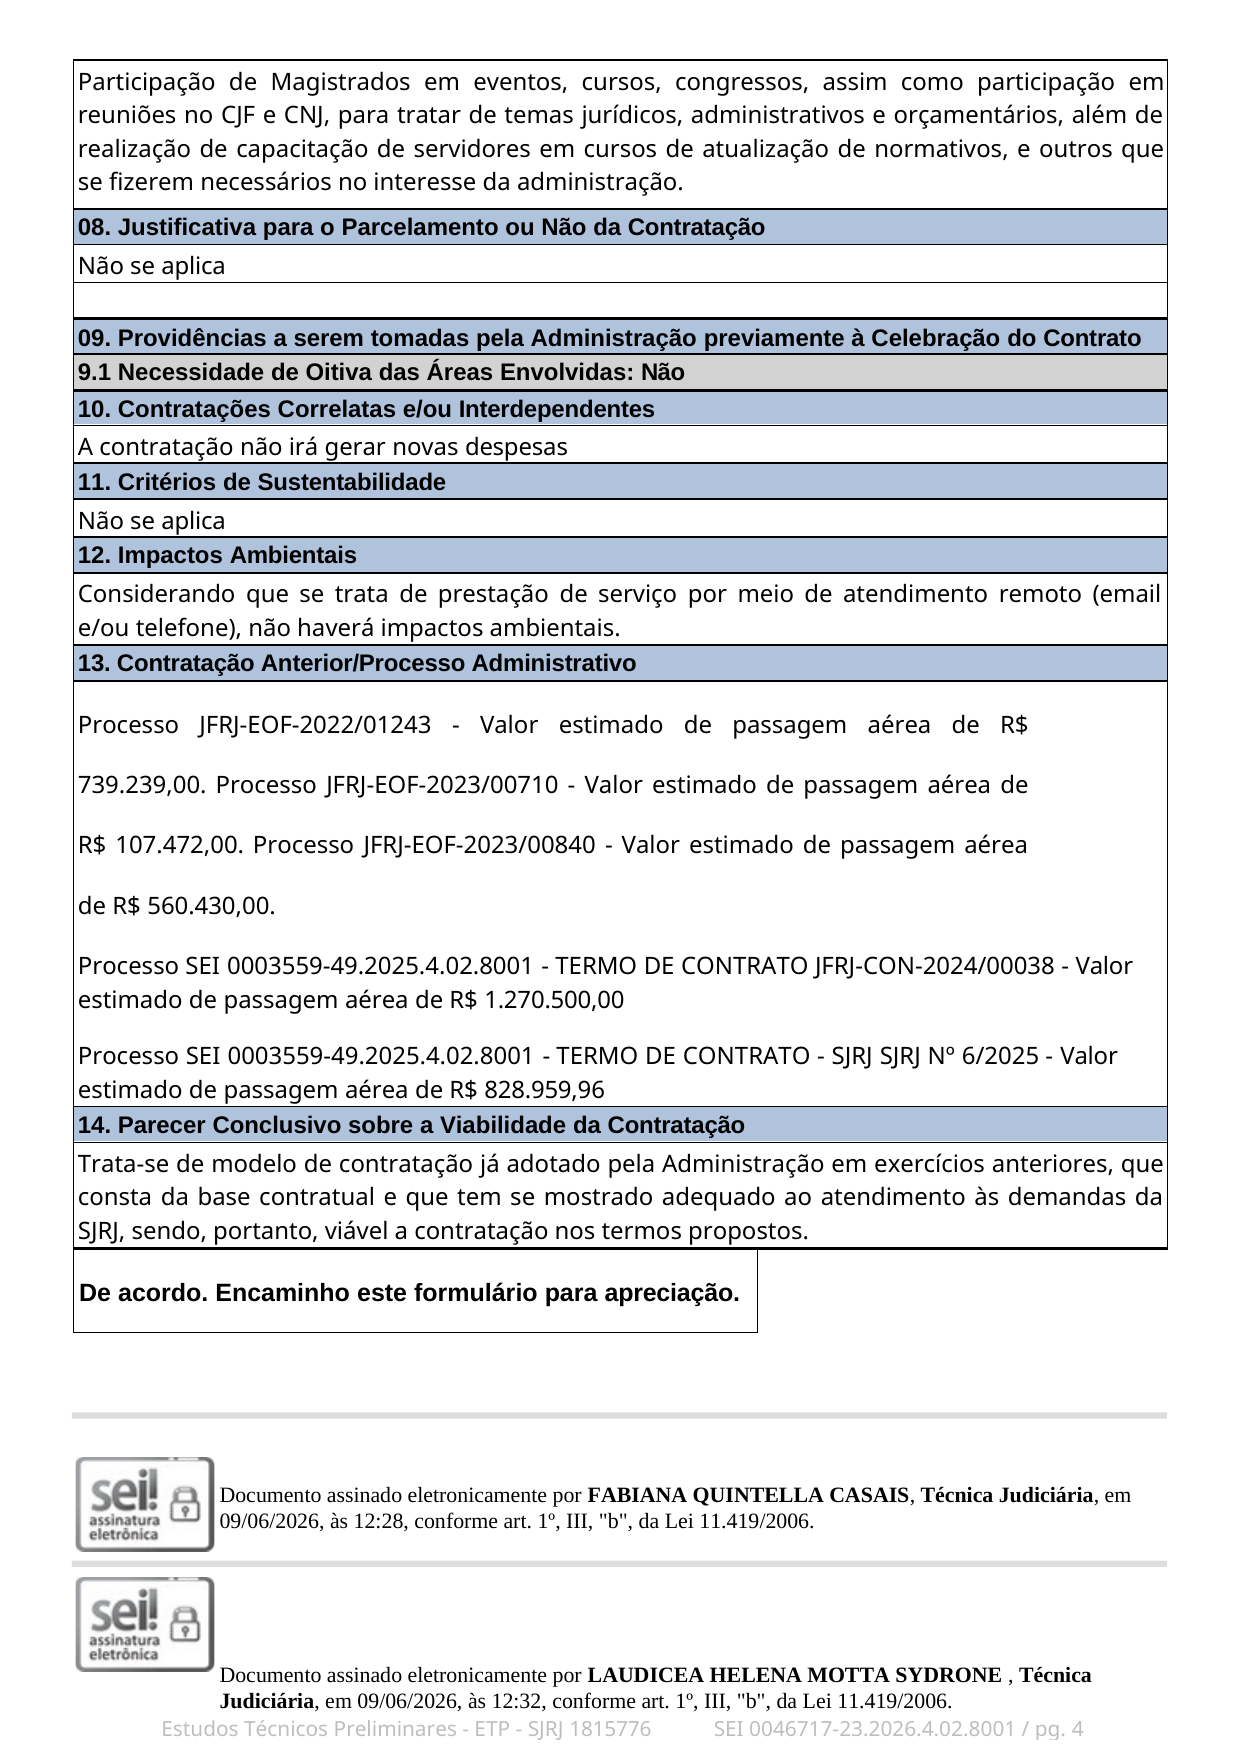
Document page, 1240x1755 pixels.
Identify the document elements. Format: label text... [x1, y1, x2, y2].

table_cell [74, 283, 1167, 317]
table_cell Não se aplica [74, 500, 1167, 536]
table_cell Trata-se de modelo de contratação já adotado pela Administração em exercícios anteriores, que consta da base contratual e que tem se mostrado adequado ao atendimento às demandas da SJRJ, sendo, portanto, viável a contratação nos termos propostos. [74, 1143, 1167, 1247]
table_cell 09. Providências a serem tomadas pela Administração previamente à Celebração do Contrato [74, 320, 1167, 353]
table_cell 13. Contratação Anterior/Processo Administrativo [74, 646, 1167, 680]
table_cell De acordo. Encaminho este formulário para apreciação. [74, 1250, 757, 1332]
table_cell 10. Contratações Correlatas e/ou Interdependentes [74, 392, 1167, 424]
table_header Participação de Magistrados em eventos, cursos, congressos, assim como participação em reuniões no CJF e CNJ, para tratar de temas jurídicos, administrativos e orçamentários, além de realização de capacitação de servidores em cursos de atualização de normativos, e outros que se fizerem necessários no interesse da administração. [74, 61, 1167, 208]
text Documento assinado eletronicamente por FABIANA QUINTELLA CASAIS, Técnica Judiciária, em 09/06/2026, às 12:28, conforme art. 1º, III, "b", da Lei 11.419/2006. [219, 1482, 1181, 1533]
table_cell [758, 1250, 1167, 1332]
table_cell 11. Critérios de Sustentabilidade [74, 464, 1167, 498]
table_cell 9.1 Necessidade de Oitiva das Áreas Envolvidas: Não [74, 355, 1167, 389]
table_cell Processo JFRJ-EOF-2022/01243 - Valor estimado de passagem aérea de R$ 739.239,00. Processo JFRJ-EOF-2023/00710 - Valor estimado de passagem aérea de R$ 107.472,00. Processo JFRJ-EOF-2023/00840 - Valor estimado de passagem aérea de R$ 560.430,00. Processo SEI 0003559-49.2025.4.02.8001 - TERMO DE CONTRATO JFRJ-CON-2024/00038 - Valor estimado de passagem aérea de R$ 1.270.500,00 Processo SEI 0003559-49.2025.4.02.8001 - TERMO DE CONTRATO - SJRJ SJRJ Nº 6/2025 - Valor estimado de passagem aérea de R$ 828.959,96 [74, 682, 1167, 1106]
table_cell 08. Justificativa para o Parcelamento ou Não da Contratação [74, 210, 1167, 244]
text Documento assinado eletronicamente por LAUDICEA HELENA MOTTA SYDRONE , Técnica Judiciária, em 09/06/2026, às 12:32, conforme art. 1º, III, "b", da Lei 11.419/2006. [219, 1662, 1181, 1713]
table_cell 12. Impactos Ambientais [74, 538, 1167, 572]
table_cell A contratação não irá gerar novas despesas [74, 426, 1167, 462]
table_cell 14. Parecer Conclusivo sobre a Viabilidade da Contratação [74, 1107, 1167, 1141]
table_cell Não se aplica [74, 245, 1167, 282]
table_cell Considerando que se trata de prestação de serviço por meio de atendimento remoto (email e/ou telefone), não haverá impactos ambientais. [74, 574, 1167, 644]
